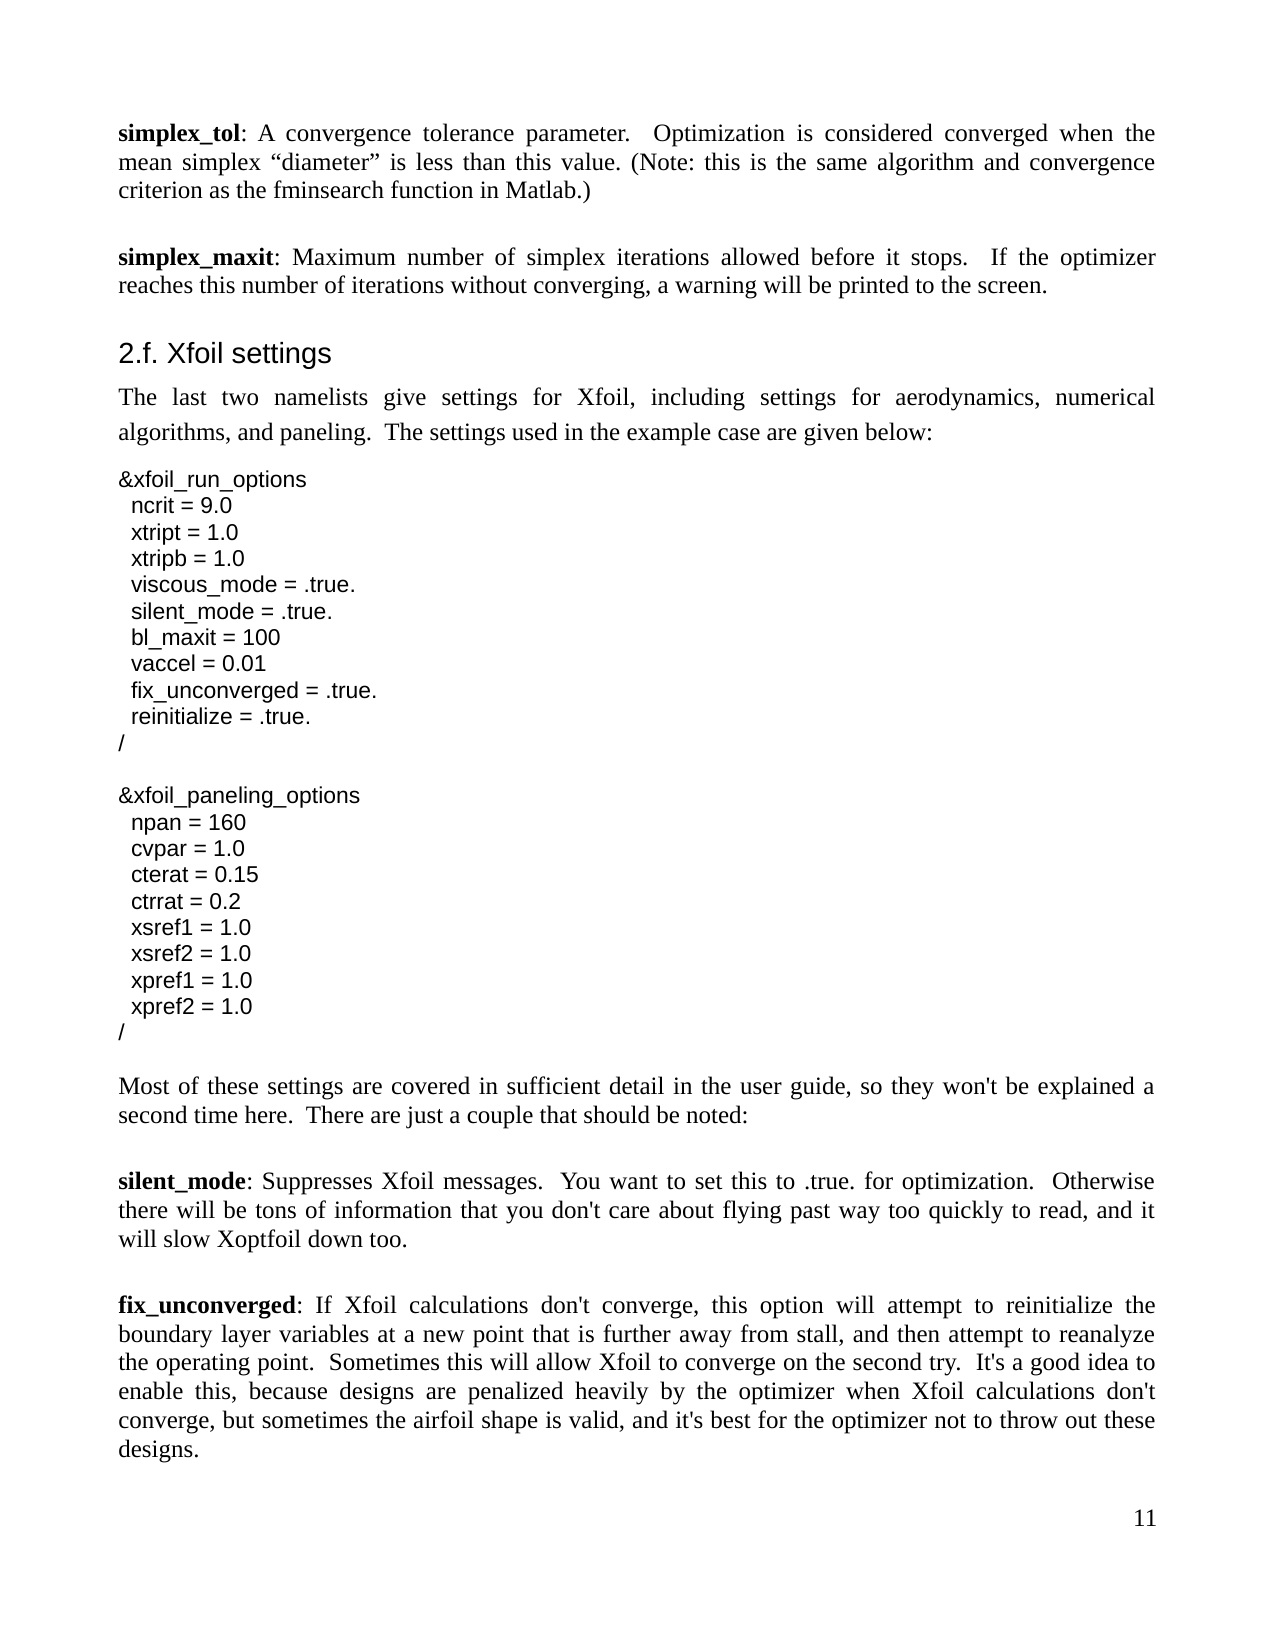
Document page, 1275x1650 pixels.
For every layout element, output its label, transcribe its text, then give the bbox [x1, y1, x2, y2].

text bl_maxit = 100 [118, 624, 1157, 650]
text fix_unconverged: If Xfoil calculations don't converge, this option will attempt to reinitialize the boundary layer variables at a new point that is further away from stall, and then attempt to reanalyze the operating point. Sometimes this will allow Xfoil to converge on the second try. It's a good idea to enable this, because designs are penalized heavily by the optimizer when Xfoil calculations don't converge, but sometimes the airfoil shape is valid, and it's best for the optimizer not to throw out these designs. [118, 1290, 1157, 1462]
text Most of these settings are covered in sufficient detail in the user guide, so they won't be explained a second time here. There are just a couple that should be noted: [118, 1071, 1157, 1129]
text / [118, 729, 1157, 756]
text cvpar = 1.0 [118, 835, 1157, 861]
text xpref2 = 1.0 [118, 993, 1157, 1019]
text reinitialize = .true. [118, 703, 1157, 729]
text ncrit = 9.0 [118, 492, 1157, 519]
text The last two namelists give settings for Xfoil, including settings for aerodynamics, numerical algorithms, and paneling. The settings used in the example case are given below: [118, 382, 1157, 446]
text xpref1 = 1.0 [118, 967, 1157, 993]
text xtripb = 1.0 [118, 545, 1157, 571]
text xtript = 1.0 [118, 519, 1157, 545]
text fix_unconverged = .true. [118, 677, 1157, 703]
text viscous_mode = .true. [118, 571, 1157, 598]
text silent_mode: Suppresses Xfoil messages. You want to set this to .true. for optimization. Otherwise there will be tons of information that you don't care about flying past way too quickly to read, and it will slow Xoptfoil down too. [118, 1166, 1157, 1252]
text ctrrat = 0.2 [118, 888, 1157, 914]
text xsref2 = 1.0 [118, 940, 1157, 967]
text cterat = 0.15 [118, 861, 1157, 888]
text xsref1 = 1.0 [118, 914, 1157, 940]
text npan = 160 [118, 808, 1157, 835]
text &xfoil_paneling_options [118, 782, 1157, 808]
text vaccel = 0.01 [118, 650, 1157, 677]
subtitle 2.f. Xfoil settings [118, 336, 1157, 370]
text simplex_maxit: Maximum number of simplex iterations allowed before it stops. If the optimizer reaches this number of iterations without converging, a warning will be printed to the screen. [118, 242, 1157, 299]
text / [118, 1019, 1157, 1046]
text &xfoil_run_options [118, 466, 1157, 492]
text simplex_tol: A convergence tolerance parameter. Optimization is considered converged when the mean simplex “diameter” is less than this value. (Note: this is the same algorithm and convergence criterion as the fminsearch function in Matlab.) [118, 118, 1157, 204]
text silent_mode = .true. [118, 598, 1157, 624]
